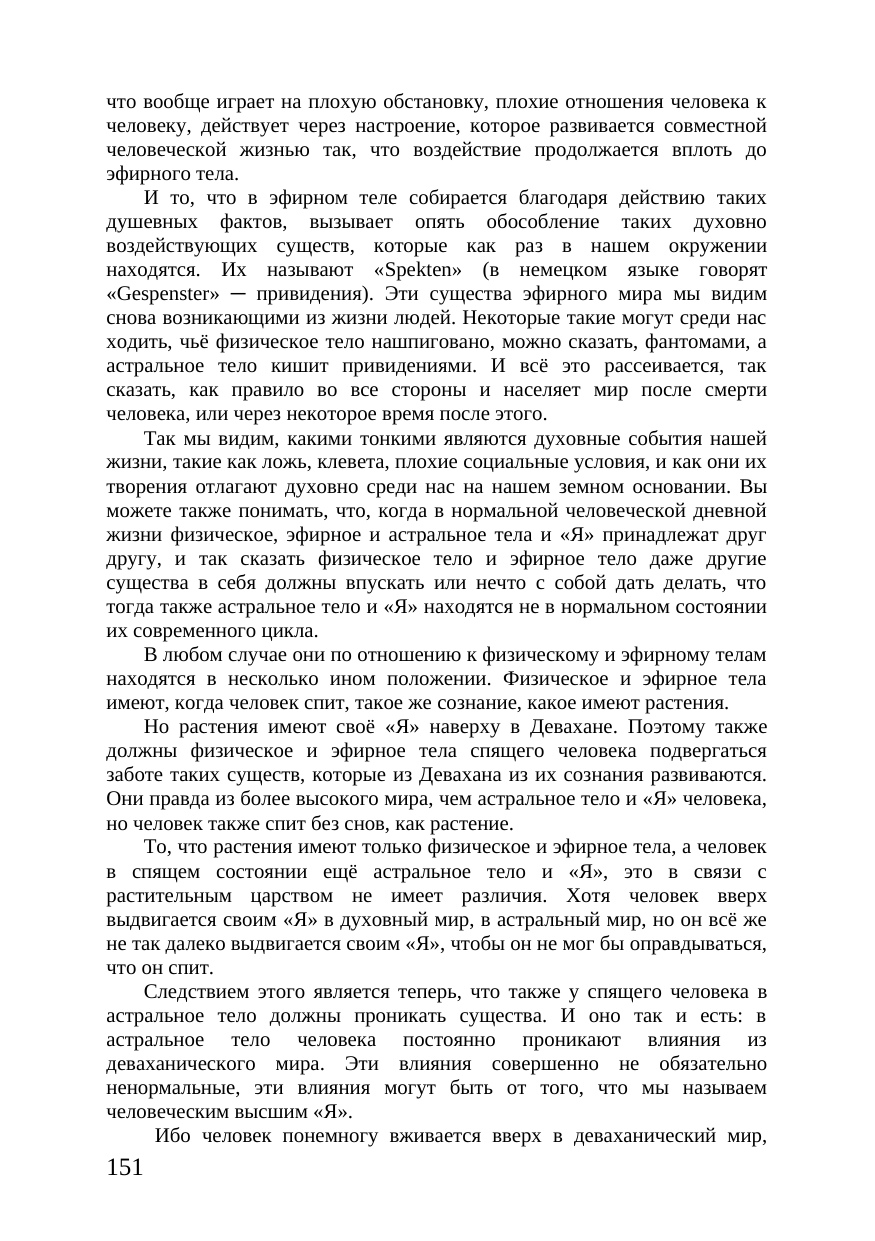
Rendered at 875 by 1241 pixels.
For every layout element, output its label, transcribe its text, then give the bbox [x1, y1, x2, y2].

text Ибо человек понемногу вживается вверх в деваханический мир, [106, 1123, 768, 1147]
text И то, что в эфирном теле собирается благодаря действию таких душевных фактов, вызывает опять обособление таких духовно воздействующих существ, которые как раз в нашем окружении находятся. Их называют «Spekten» (в немецком языке говорят «Gespenster» ─ привидения). Эти существа эфирного мира мы видим снова возникающими из жизни людей. Некоторые такие могут среди нас ходить, чьё физическое тело нашпиговано, можно сказать, фантомами, а астральное тело кишит привидениями. И всё это рассеивается, так сказать, как правило во все стороны и населяет мир после смерти человека, или через некоторое время после этого. [106, 185, 768, 425]
text То, что растения имеют только физическое и эфирное тела, а человек в спящем состоянии ещё астральное тело и «Я», это в связи с растительным царством не имеет различия. Хотя человек вверх выдвигается своим «Я» в духовный мир, в астральный мир, но он всё же не так далеко выдвигается своим «Я», чтобы он не мог бы оправдываться, что он спит. [106, 834, 768, 979]
text Но растения имеют своё «Я» наверху в Девахане. Поэтому также должны физическое и эфирное тела спящего человека подвергаться заботе таких существ, которые из Девахана из их сознания развиваются. Они правда из более высокого мира, чем астральное тело и «Я» человека, но человек также спит без снов, как растение. [106, 714, 768, 834]
text Следствием этого является теперь, что также у спящего человека в астральное тело должны проникать существа. И оно так и есть: в астральное тело человека постоянно проникают влияния из деваханического мира. Эти влияния совершенно не обязательно ненормальные, эти влияния могут быть от того, что мы называем человеческим высшим «Я». [106, 979, 768, 1123]
text что вообще играет на плохую обстановку, плохие отношения человека к человеку, действует через настроение, которое развивается совместной человеческой жизнью так, что воздействие продолжается вплоть до эфирного тела. [106, 88, 768, 185]
text В любом случае они по отношению к физическому и эфирному телам находятся в несколько ином положении. Физическое и эфирное тела имеют, когда человек спит, такое же сознание, какое имеют растения. [106, 642, 768, 714]
text Так мы видим, какими тонкими являются духовные события нашей жизни, такие как ложь, клевета, плохие социальные условия, и как они их творения отлагают духовно среди нас на нашем земном основании. Вы можете также понимать, что, когда в нормальной человеческой дневной жизни физическое, эфирное и астральное тела и «Я» принадлежат друг другу, и так сказать физическое тело и эфирное тело даже другие существа в себя должны впускать или нечто с собой дать делать, что тогда также астральное тело и «Я» находятся не в нормальном состоянии их современного цикла. [106, 425, 768, 642]
